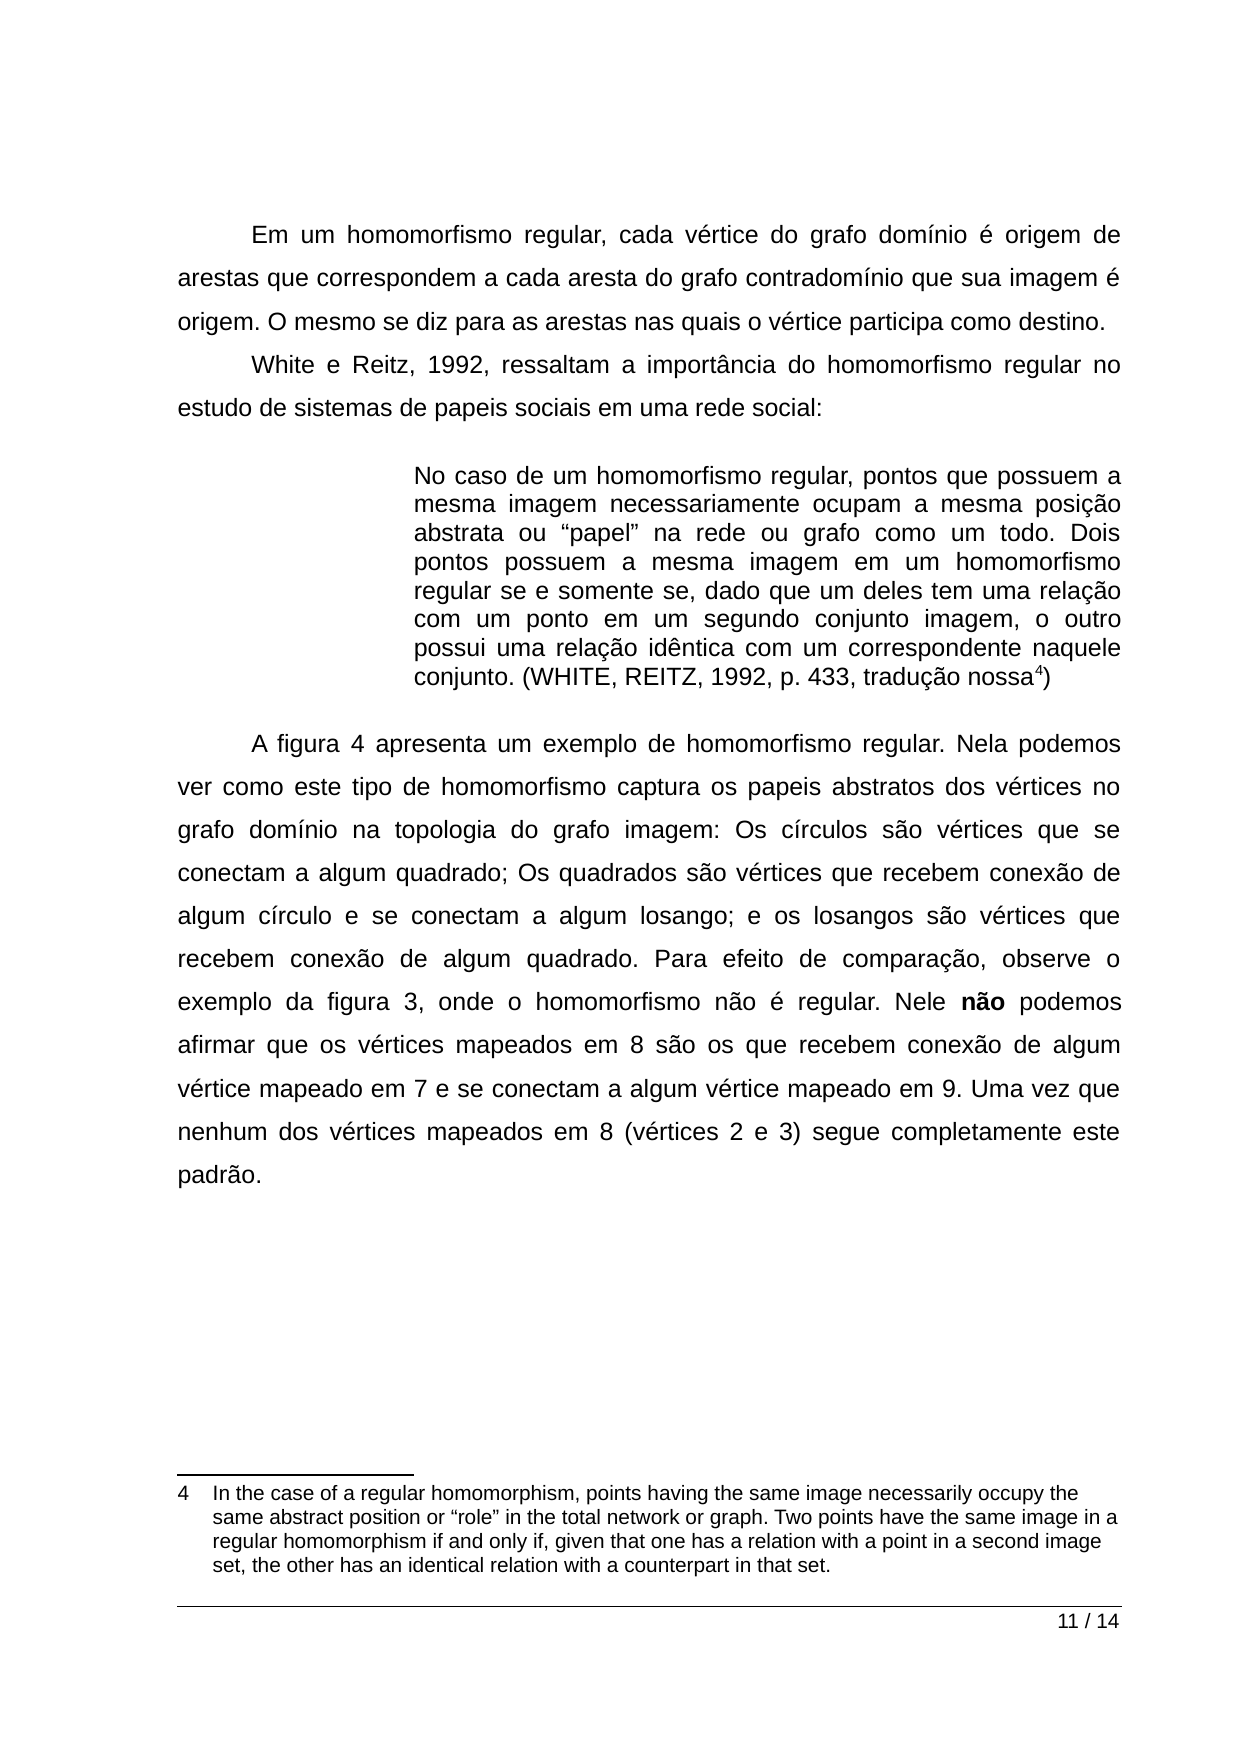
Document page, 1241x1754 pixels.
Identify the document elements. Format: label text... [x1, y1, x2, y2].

text A figura 4 apresenta um exemplo de homomorfismo regular. Nela podemos ver como este tipo de homomorfismo captura os papeis abstratos dos vértices no grafo domínio na topologia do grafo imagem: Os círculos são vértices que se conectam a algum quadrado; Os quadrados são vértices que recebem conexão de algum círculo e se conectam a algum losango; e os losangos são vértices que recebem conexão de algum quadrado. Para efeito de comparação, observe o exemplo da figura 3, onde o homomorfismo não é regular. Nele não podemos afirmar que os vértices mapeados em 8 são os que recebem conexão de algum vértice mapeado em 7 e se conectam a algum vértice mapeado em 9. Uma vez que nenhum dos vértices mapeados em 8 (vértices 2 e 3) segue completamente este padrão. [177, 728, 1122, 1188]
text In the case of a regular homomorphism, points having the same image necessarily occupy the same abstract position or “role” in the total network or graph. Two points have the same image in a regular homomorphism if and only if, given that one has a relation with a point in a second image set, the other has an identical relation with a counterpart in that set. [177, 1481, 1122, 1576]
text No caso de um homomorfismo regular, pontos que possuem a mesma imagem necessariamente ocupam a mesma posição abstrata ou “papel” na rede ou grafo como um todo. Dois pontos possuem a mesma imagem em um homomorfismo regular se e somente se, dado que um deles tem uma relação com um ponto em um segundo conjunto imagem, o outro possui uma relação idêntica com um correspondente naquele conjunto. (WHITE, REITZ, 1992, p. 433, tradução nossa) [413, 461, 1122, 691]
text Em um homomorfismo regular, cada vértice do grafo domínio é origem de arestas que correspondem a cada aresta do grafo contradomínio que sua imagem é origem. O mesmo se diz para as arestas nas quais o vértice participa como destino. [177, 220, 1122, 335]
text White e Reitz, 1992, ressaltam a importância do homomorfismo regular no estudo de sistemas de papeis sociais em uma rede social: [177, 350, 1122, 422]
